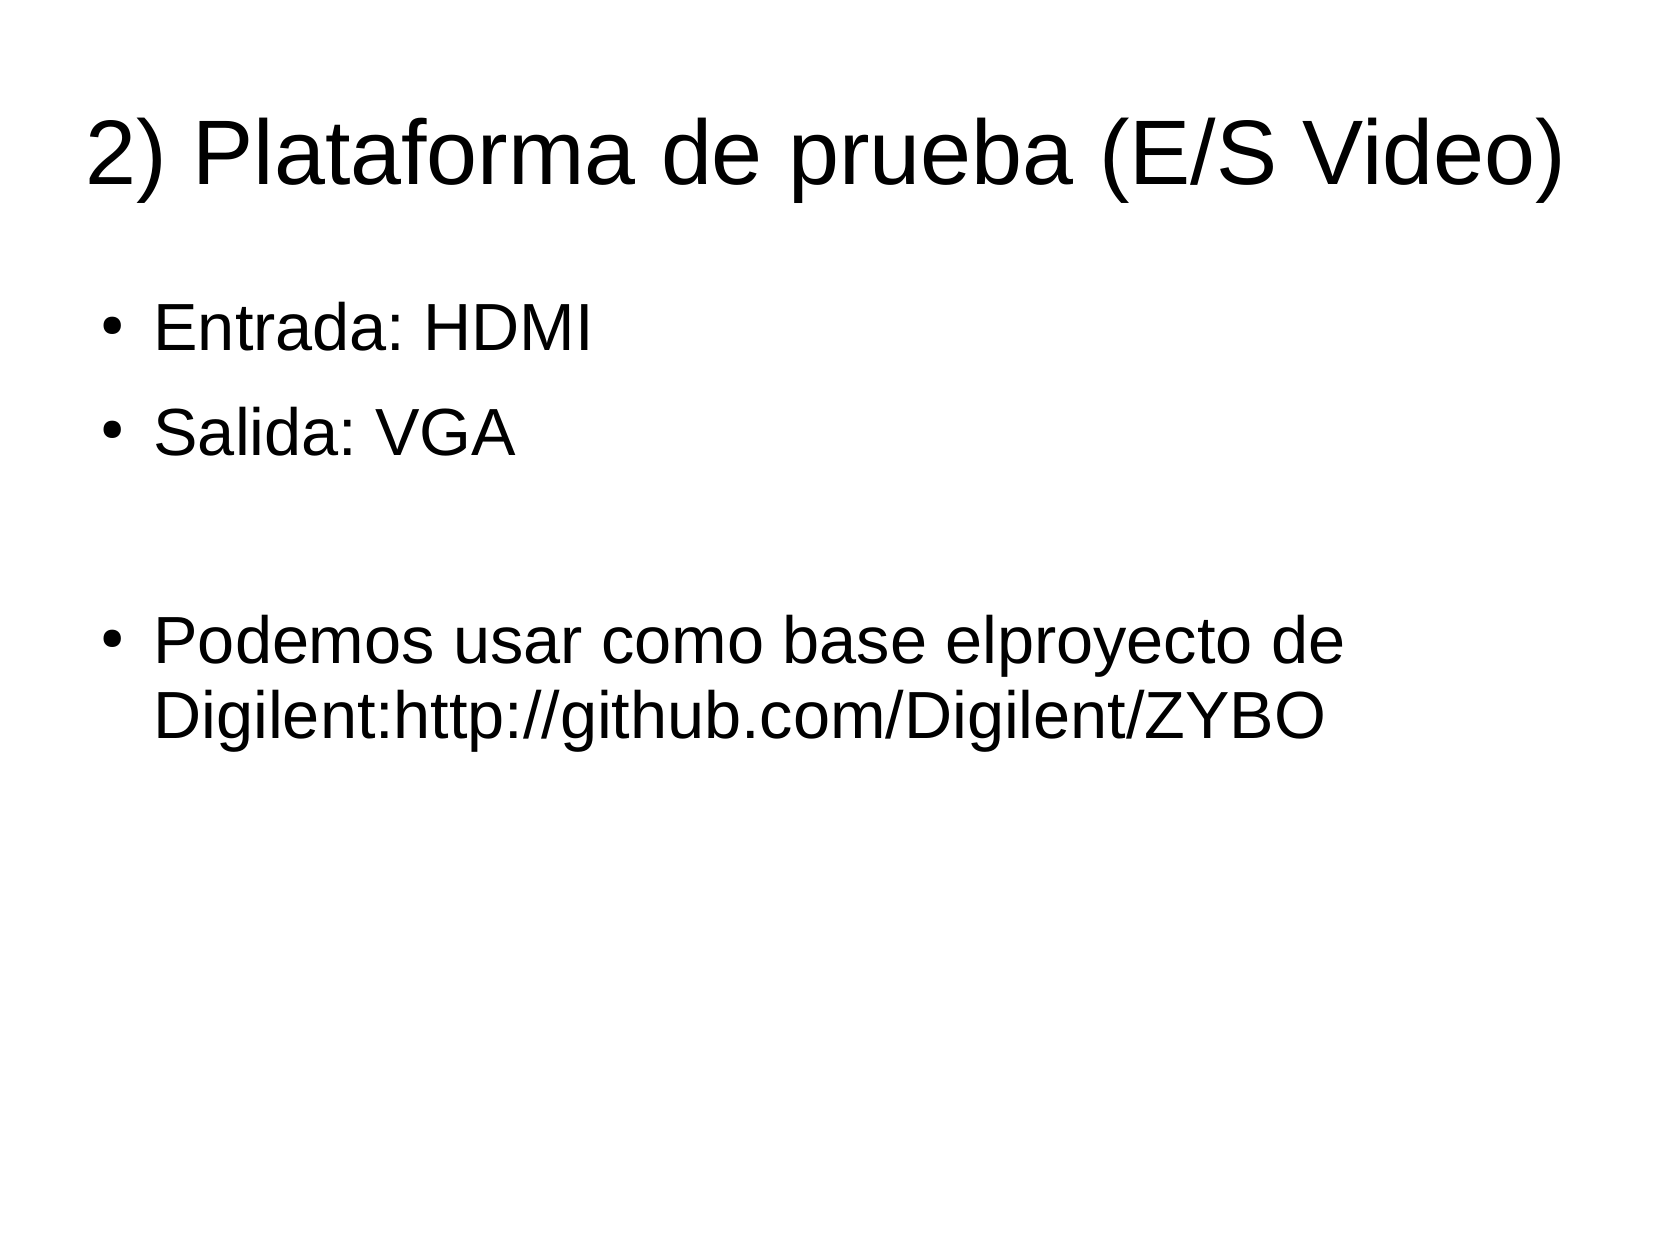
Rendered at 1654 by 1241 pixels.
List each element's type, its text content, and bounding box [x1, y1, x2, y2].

title 2) Plataforma de prueba (E/S Video) [82, 49, 1571, 257]
list Entrada: HDMI Salida: VGA Podemos usar como base elproyecto de Digilent:http://github.com/Digilent/ZYBO [82, 290, 1571, 1010]
